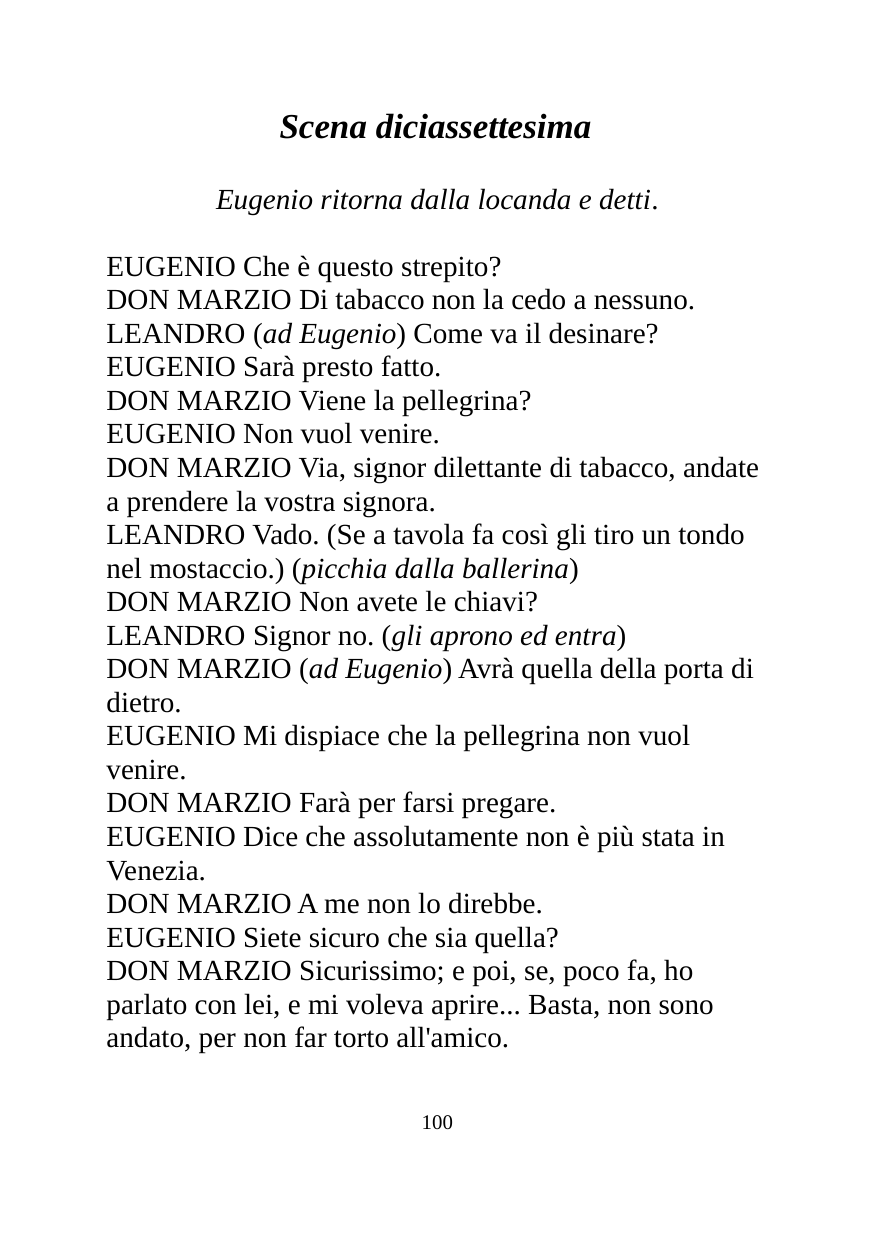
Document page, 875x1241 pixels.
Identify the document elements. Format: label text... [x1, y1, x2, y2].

text EUGENIO Siete sicuro che sia quella? [106, 920, 768, 953]
text EUGENIO Non vuol venire. [106, 417, 768, 450]
text DON MARZIO Non avete le chiavi? [106, 584, 768, 618]
text EUGENIO Mi dispiace che la pellegrina non vuol venire. [106, 718, 768, 786]
text Eugenio ritorna dalla locanda e detti. [106, 182, 768, 215]
text DON MARZIO A me non lo direbbe. [106, 886, 768, 920]
text DON MARZIO Di tabacco non la cedo a nessuno. [106, 282, 768, 316]
text DON MARZIO Via, signor dilettante di tabacco, andate a prendere la vostra signora. [106, 450, 768, 517]
text LEANDRO Vado. (Se a tavola fa così gli tiro un tondo nel mostaccio.) (picchia dalla ballerina) [106, 517, 768, 584]
text DON MARZIO Farà per farsi pregare. [106, 786, 768, 819]
text EUGENIO Dice che assolutamente non è più stata in Venezia. [106, 819, 768, 886]
text EUGENIO Che è questo strepito? [106, 249, 768, 282]
text EUGENIO Sarà presto fatto. [106, 349, 768, 383]
text DON MARZIO Viene la pellegrina? [106, 383, 768, 417]
text LEANDRO (ad Eugenio) Come va il desinare? [106, 316, 768, 349]
subtitle Scena diciassettesima [106, 106, 768, 146]
text LEANDRO Signor no. (gli aprono ed entra) [106, 618, 768, 651]
text DON MARZIO Sicurissimo; e poi, se, poco fa, ho parlato con lei, e mi voleva aprire... Basta, non sono andato, per non far torto all'amico. [106, 953, 768, 1054]
text DON MARZIO (ad Eugenio) Avrà quella della porta di dietro. [106, 651, 768, 718]
